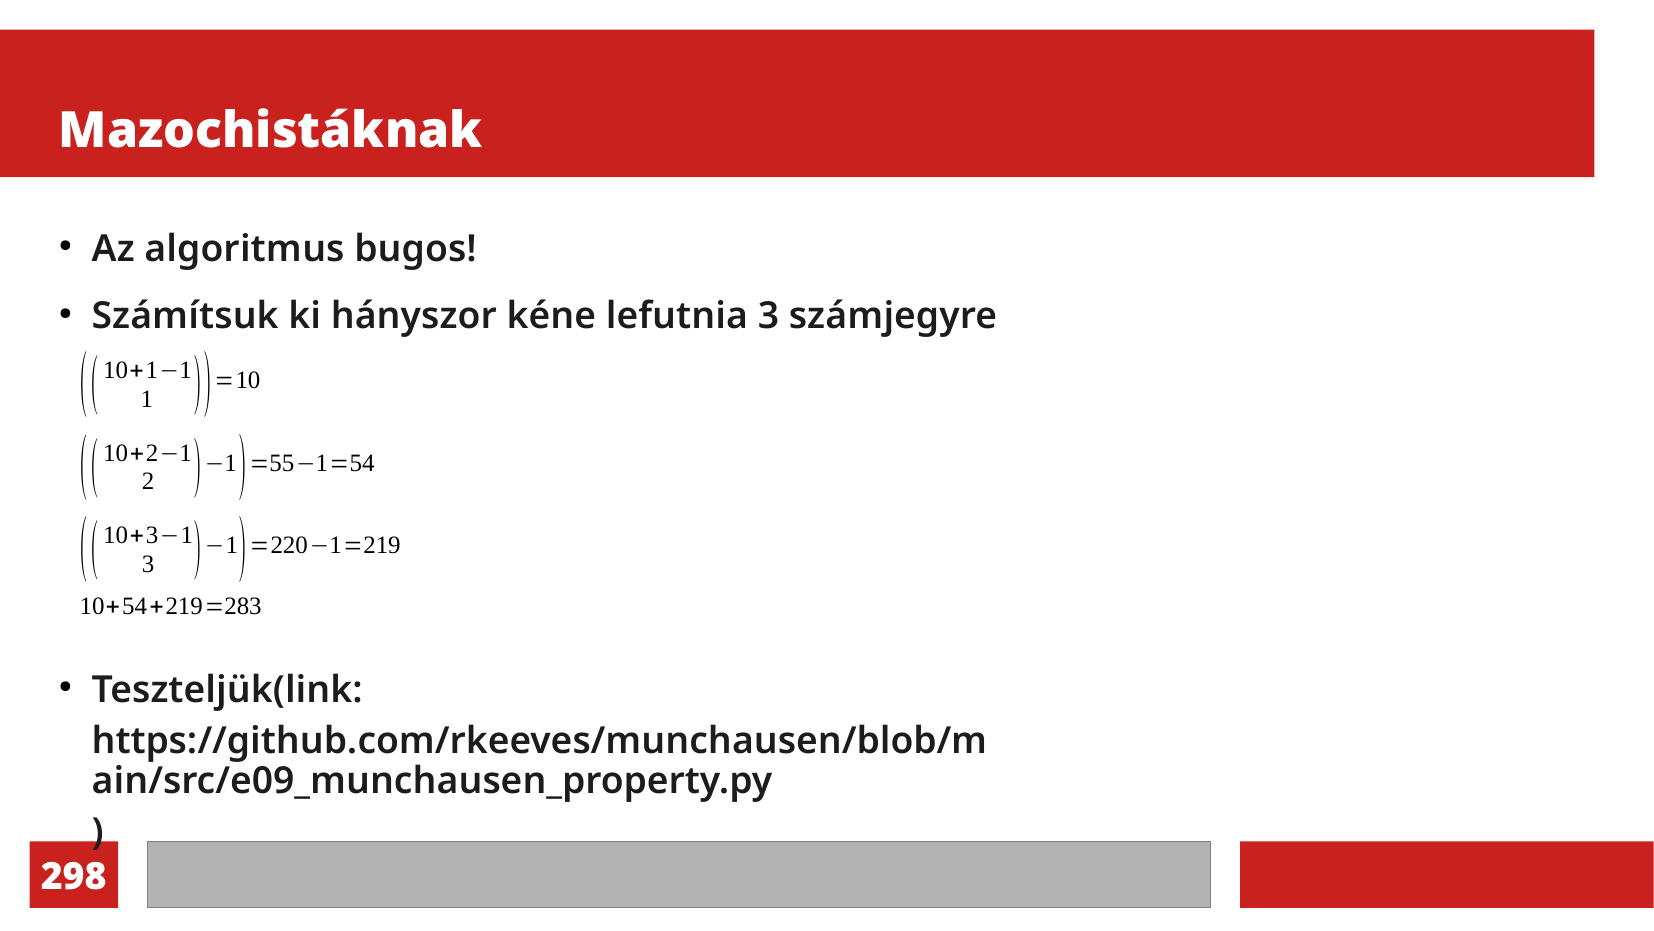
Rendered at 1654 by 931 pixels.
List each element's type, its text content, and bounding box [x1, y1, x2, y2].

chart [73, 591, 269, 620]
title Mazochistáknak [59, 44, 1595, 163]
list Az algoritmus bugos! Számítsuk ki hányszor kéne lefutnia 3 számjegyre Teszteljük(link: https://github.com/rkeeves/munchausen/blob/main/src/e09_munchausen_property.py) [59, 221, 1004, 857]
chart [73, 432, 382, 502]
chart [73, 515, 408, 585]
chart [73, 349, 267, 420]
